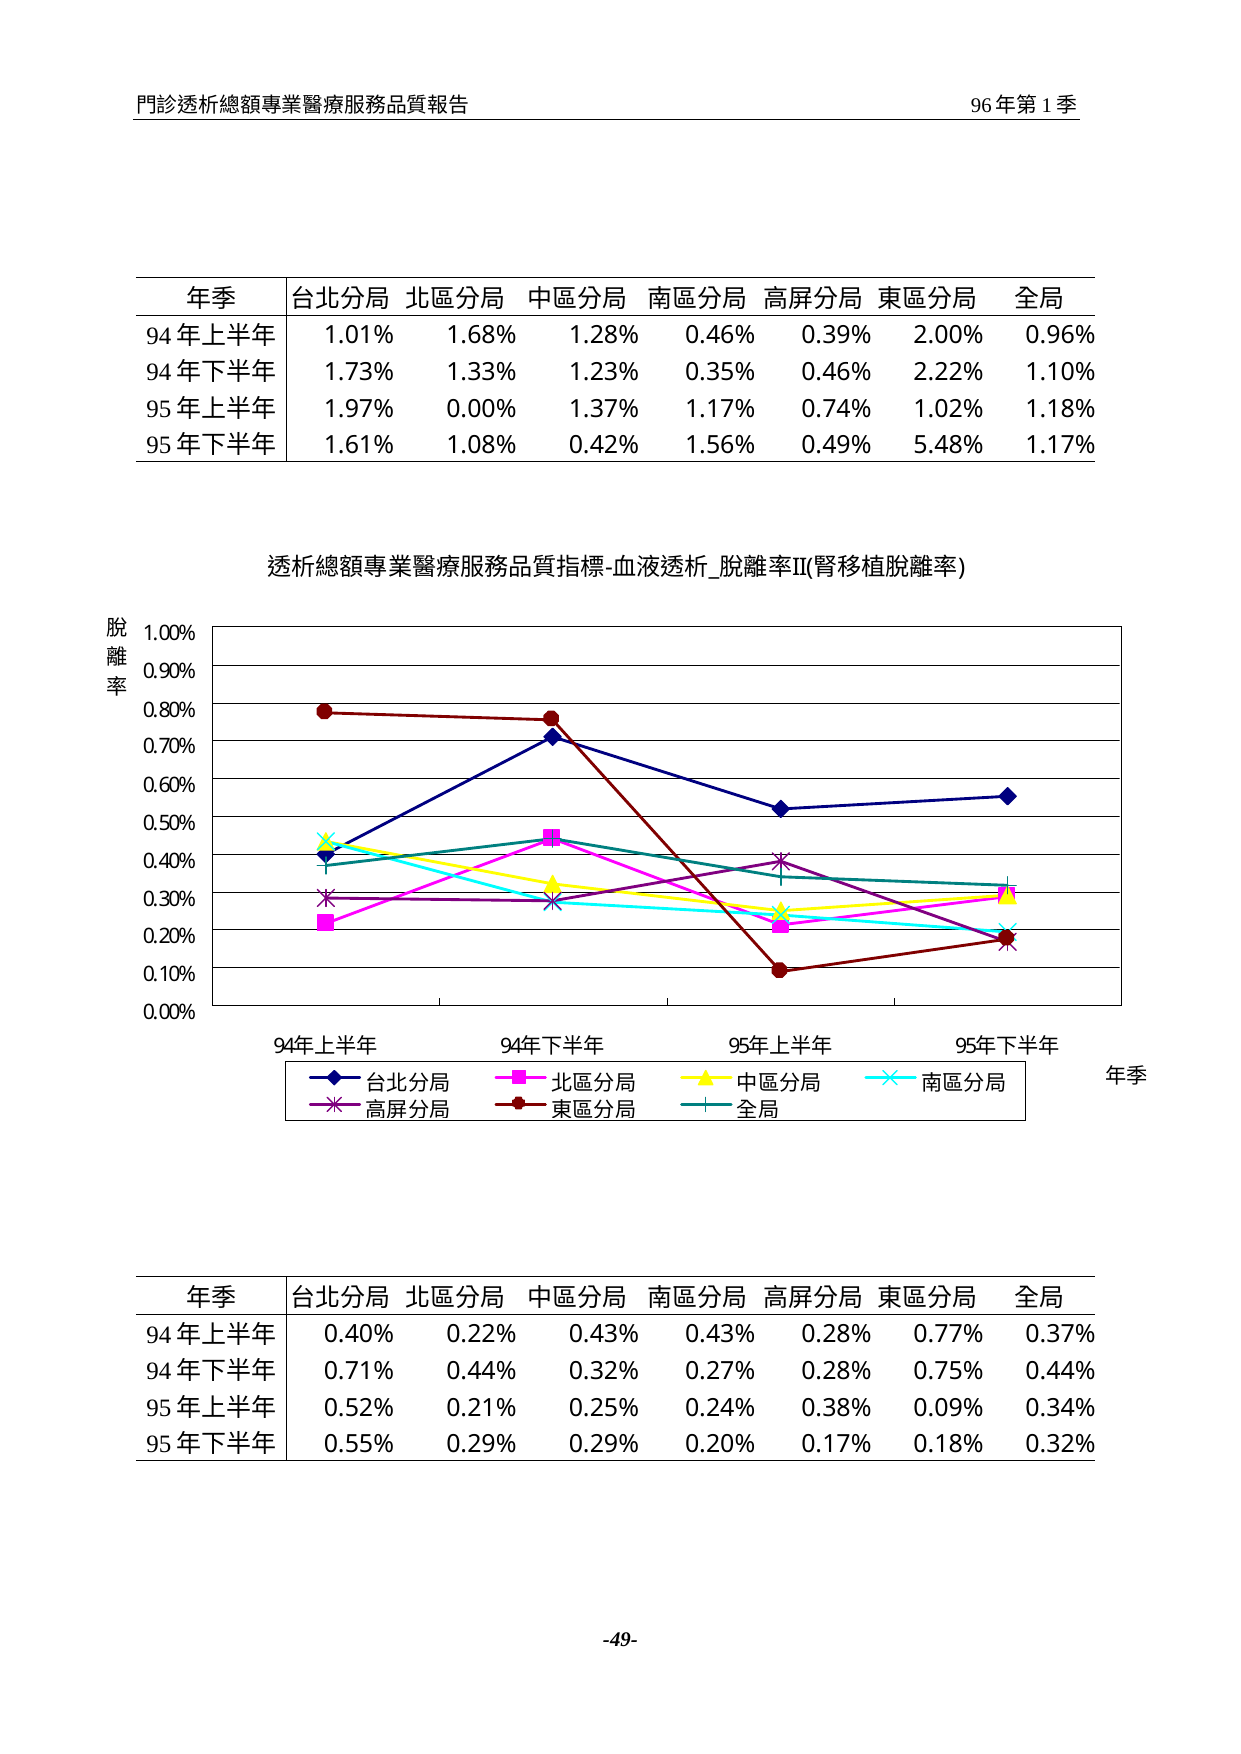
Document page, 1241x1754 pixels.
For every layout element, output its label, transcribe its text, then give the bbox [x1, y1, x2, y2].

table_header 台北分局 [287, 1277, 394, 1313]
table_cell 1.73% [287, 352, 394, 388]
table_cell 0.43% [639, 1315, 755, 1351]
table_cell 2.22% [871, 352, 983, 388]
table_cell 1.97% [287, 388, 394, 424]
table_cell 0.21% [394, 1387, 516, 1423]
table_header 中區分局 [516, 1277, 639, 1313]
table_cell 0.40% [287, 1315, 394, 1351]
table_cell 0.09% [871, 1387, 983, 1423]
table_cell 1.23% [516, 352, 639, 388]
table_cell 95年下半年 [136, 1423, 286, 1459]
table_cell 0.44% [983, 1351, 1095, 1387]
table_cell 1.02% [871, 388, 983, 424]
table_cell 0.42% [516, 424, 639, 461]
table_cell 1.28% [516, 316, 639, 352]
table_cell 0.52% [287, 1387, 394, 1423]
table_cell 94年下半年 [136, 352, 286, 388]
table_cell 0.44% [394, 1351, 516, 1387]
table_cell 0.55% [287, 1423, 394, 1459]
table_cell 1.56% [639, 424, 755, 461]
table_cell 0.38% [755, 1387, 871, 1423]
table_cell 0.37% [983, 1315, 1095, 1351]
table_cell 0.28% [755, 1315, 871, 1351]
table_cell 0.17% [755, 1423, 871, 1459]
table_cell 0.20% [639, 1423, 755, 1459]
table_cell 0.29% [516, 1423, 639, 1459]
table_header 台北分局 [287, 278, 394, 314]
table_cell 1.10% [983, 352, 1095, 388]
table_cell 1.17% [639, 388, 755, 424]
table_cell 95年上半年 [136, 1387, 286, 1423]
table_cell 0.28% [755, 1351, 871, 1387]
table_cell 94年下半年 [136, 1351, 286, 1387]
table_cell 1.61% [287, 424, 394, 461]
table_cell 0.39% [755, 316, 871, 352]
table_cell 0.46% [639, 316, 755, 352]
table_cell 0.32% [983, 1423, 1095, 1459]
table_cell 1.68% [394, 316, 516, 352]
table_header 中區分局 [516, 278, 639, 314]
table_cell 1.08% [394, 424, 516, 461]
table_header 北區分局 [394, 1277, 516, 1313]
table_header 全局 [983, 1277, 1095, 1313]
table_cell 0.96% [983, 316, 1095, 352]
table_header 高屏分局 [755, 1277, 871, 1313]
table_cell 0.22% [394, 1315, 516, 1351]
table_cell 94年上半年 [136, 1315, 286, 1351]
table_cell 0.27% [639, 1351, 755, 1387]
table_header 東區分局 [871, 278, 983, 314]
table_cell 0.49% [755, 424, 871, 461]
table_cell 1.01% [287, 316, 394, 352]
table_cell 0.77% [871, 1315, 983, 1351]
table_header 東區分局 [871, 1277, 983, 1313]
table_header 北區分局 [394, 278, 516, 314]
table_cell 0.25% [516, 1387, 639, 1423]
table_cell 0.00% [394, 388, 516, 424]
table_cell 0.43% [516, 1315, 639, 1351]
table_cell 95年上半年 [136, 388, 286, 424]
table_cell 1.18% [983, 388, 1095, 424]
table_cell 1.37% [516, 388, 639, 424]
table_cell 1.17% [983, 424, 1095, 461]
table_cell 0.75% [871, 1351, 983, 1387]
table_cell 0.71% [287, 1351, 394, 1387]
table_cell 94年上半年 [136, 316, 286, 352]
table_header 南區分局 [639, 278, 755, 314]
table_cell 5.48% [871, 424, 983, 461]
table_cell 0.74% [755, 388, 871, 424]
table_cell 0.18% [871, 1423, 983, 1459]
table_cell 1.33% [394, 352, 516, 388]
table_header 高屏分局 [755, 278, 871, 314]
table_cell 0.32% [516, 1351, 639, 1387]
table_cell 2.00% [871, 316, 983, 352]
table_header 年季 [136, 1277, 286, 1313]
table_cell 0.34% [983, 1387, 1095, 1423]
table_cell 0.24% [639, 1387, 755, 1423]
table_header 年季 [136, 278, 286, 314]
table_cell 95年下半年 [136, 424, 286, 461]
table_cell 0.35% [639, 352, 755, 388]
table_header 全局 [983, 278, 1095, 314]
table_cell 0.46% [755, 352, 871, 388]
table_cell 0.29% [394, 1423, 516, 1459]
table_header 南區分局 [639, 1277, 755, 1313]
